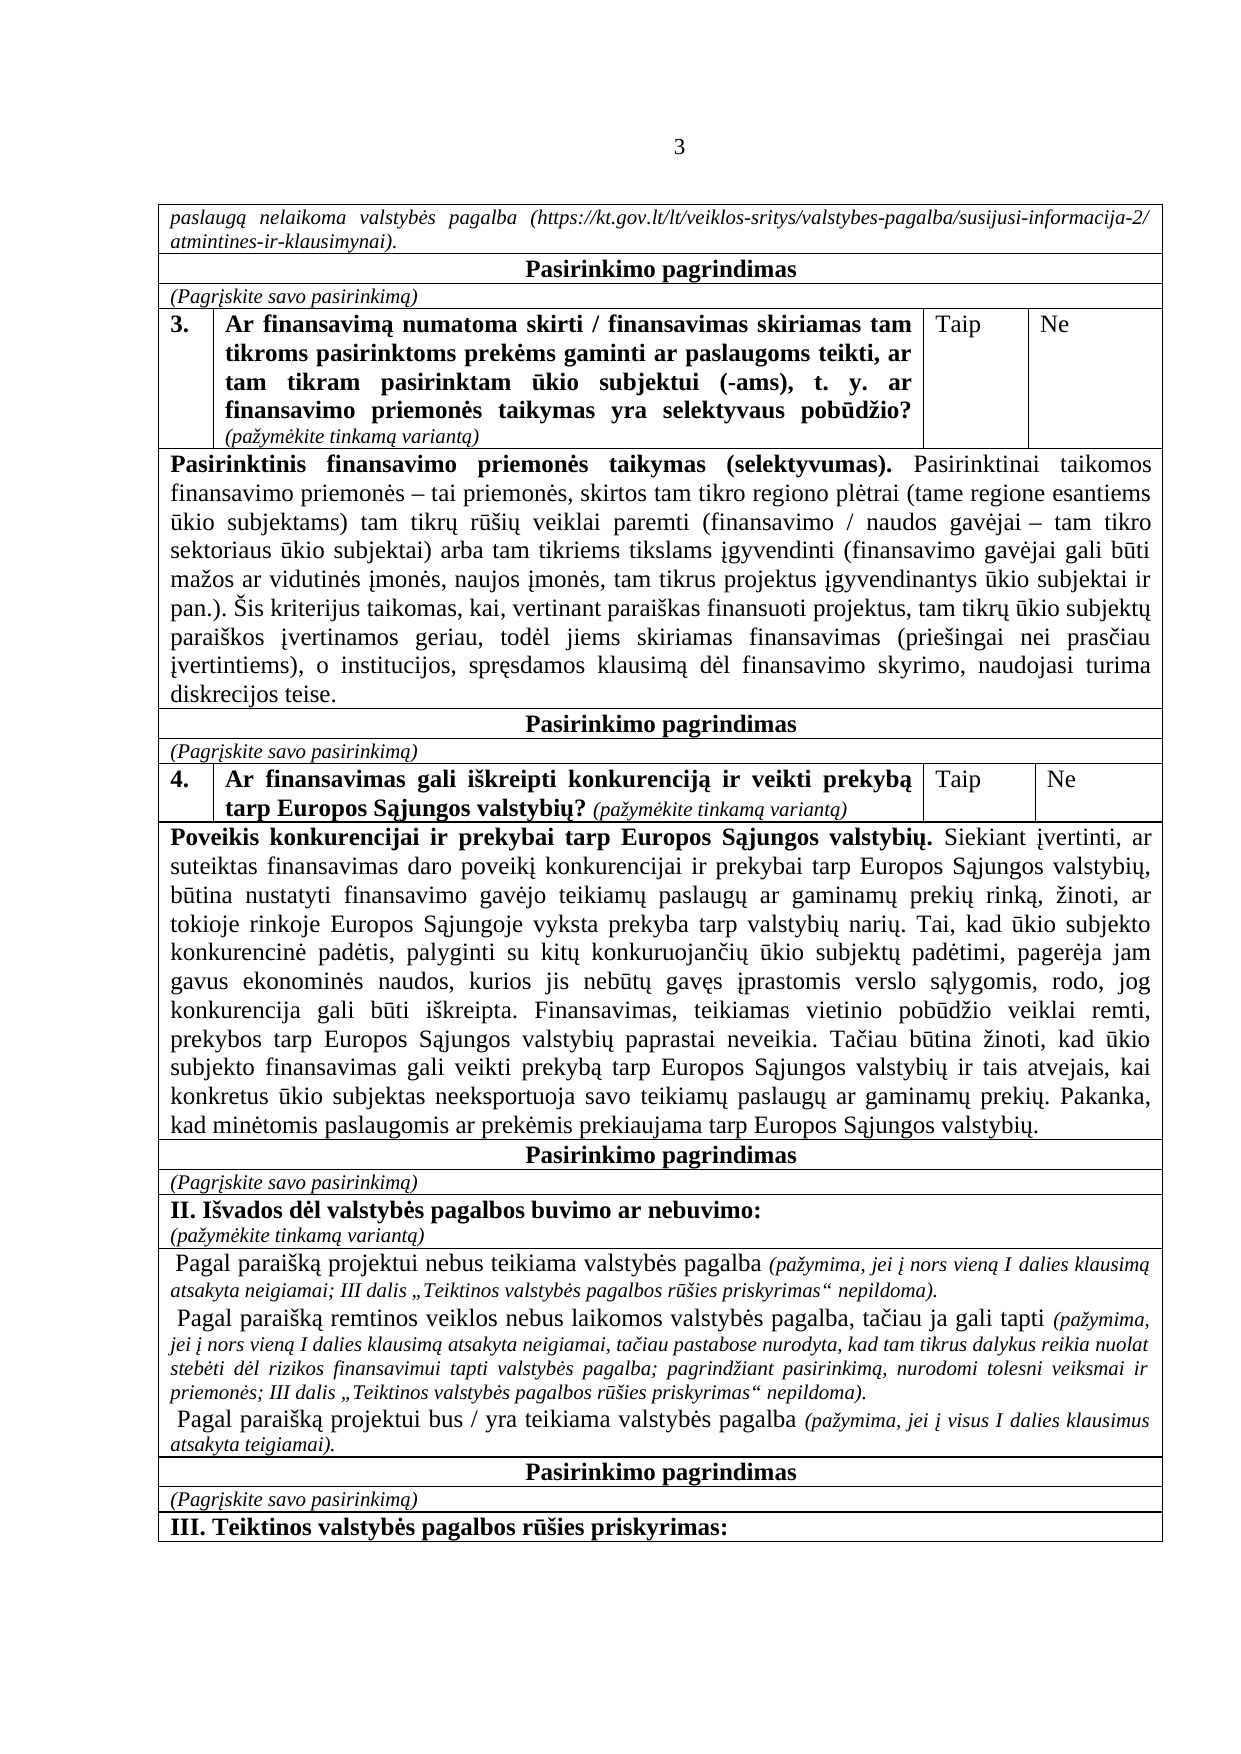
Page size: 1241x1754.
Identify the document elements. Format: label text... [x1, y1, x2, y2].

table_cell Ne [1029, 309, 1162, 448]
table_cell (Pagrįskite savo pasirinkimą) [159, 1487, 1162, 1511]
table_cell Taip [924, 309, 1028, 448]
table_cell Pasirinkimo pagrindimas [159, 709, 1162, 738]
table_cell Ar finansavimas gali iškreipti konkurenciją ir veikti prekybą tarp Europos Sąjungos valstybių? (pažymėkite tinkamą variantą) [214, 764, 923, 821]
table_cell (Pagrįskite savo pasirinkimą) [159, 284, 1162, 308]
table_cell 3. [159, 309, 213, 448]
table_cell Pasirinkimo pagrindimas [159, 1458, 1162, 1486]
table_cell Ne [1036, 764, 1162, 821]
table_cell Taip [924, 764, 1035, 821]
table_cell Pagal paraišką projektui nebus teikiama valstybės pagalba (pažymima, jei į nors vieną I dalies klausimą atsakyta neigiamai; III dalis „Teiktinos valstybės pagalbos rūšies priskyrimas“ nepildoma). Pagal paraišką remtinos veiklos nebus laikomos valstybės pagalba, tačiau ja gali tapti (pažymima, jei į nors vieną I dalies klausimą atsakyta neigiamai, tačiau pastabose nurodyta, kad tam tikrus dalykus reikia nuolat stebėti dėl rizikos finansavimui tapti valstybės pagalba; pagrindžiant pasirinkimą, nurodomi tolesni veiksmai ir priemonės; III dalis „Teiktinos valstybės pagalbos rūšies priskyrimas“ nepildoma). Pagal paraišką projektui bus / yra teikiama valstybės pagalba (pažymima, jei į visus I dalies klausimus atsakyta teigiamai). [159, 1249, 1162, 1456]
table_cell Pasirinkimo pagrindimas [159, 254, 1162, 283]
table_cell (Pagrįskite savo pasirinkimą) [159, 739, 1162, 763]
table_cell Poveikis konkurencijai ir prekybai tarp Europos Sąjungos valstybių. Siekiant įvertinti, ar suteiktas finansavimas daro poveikį konkurencijai ir prekybai tarp Europos Sąjungos valstybių, būtina nustatyti finansavimo gavėjo teikiamų paslaugų ar gaminamų prekių rinką, žinoti, ar tokioje rinkoje Europos Sąjungoje vyksta prekyba tarp valstybių narių. Tai, kad ūkio subjekto konkurencinė padėtis, palyginti su kitų konkuruojančių ūkio subjektų padėtimi, pagerėja jam gavus ekonominės naudos, kurios jis nebūtų gavęs įprastomis verslo sąlygomis, rodo, jog konkurencija gali būti iškreipta. Finansavimas, teikiamas vietinio pobūdžio veiklai remti, prekybos tarp Europos Sąjungos valstybių paprastai neveikia. Tačiau būtina žinoti, kad ūkio subjekto finansavimas gali veikti prekybą tarp Europos Sąjungos valstybių ir tais atvejais, kai konkretus ūkio subjektas neeksportuoja savo teikiamų paslaugų ar gaminamų prekių. Pakanka, kad minėtomis paslaugomis ar prekėmis prekiaujama tarp Europos Sąjungos valstybių. [159, 823, 1162, 1139]
table_cell Pasirinktinis finansavimo priemonės taikymas (selektyvumas). Pasirinktinai taikomos finansavimo priemonės – tai priemonės, skirtos tam tikro regiono plėtrai (tame regione esantiems ūkio subjektams) tam tikrų rūšių veiklai paremti (finansavimo / naudos gavėjai – tam tikro sektoriaus ūkio subjektai) arba tam tikriems tikslams įgyvendinti (finansavimo gavėjai gali būti mažos ar vidutinės įmonės, naujos įmonės, tam tikrus projektus įgyvendinantys ūkio subjektai ir pan.). Šis kriterijus taikomas, kai, vertinant paraiškas finansuoti projektus, tam tikrų ūkio subjektų paraiškos įvertinamos geriau, todėl jiems skiriamas finansavimas (priešingai nei prasčiau įvertintiems), o institucijos, spręsdamos klausimą dėl finansavimo skyrimo, naudojasi turima diskrecijos teise. [159, 449, 1162, 708]
table_cell Ar finansavimą numatoma skirti / finansavimas skiriamas tam tikroms pasirinktoms prekėms gaminti ar paslaugoms teikti, ar tam tikram pasirinktam ūkio subjektui (-ams), t. y. ar finansavimo priemonės taikymas yra selektyvaus pobūdžio? (pažymėkite tinkamą variantą) [214, 309, 923, 448]
table_cell II. Išvados dėl valstybės pagalbos buvimo ar nebuvimo: (pažymėkite tinkamą variantą) [159, 1195, 1162, 1247]
table_cell 4. [159, 764, 213, 821]
table_cell paslaugą nelaikoma valstybės pagalba (https://kt.gov.lt/lt/veiklos-sritys/valstybes-pagalba/susijusi-informacija-2/atmintines-ir-klausimynai). [159, 205, 1162, 253]
table_cell Pasirinkimo pagrindimas [159, 1140, 1162, 1168]
table_cell III. Teiktinos valstybės pagalbos rūšies priskyrimas: [159, 1513, 1162, 1541]
table_cell (Pagrįskite savo pasirinkimą) [159, 1170, 1162, 1194]
